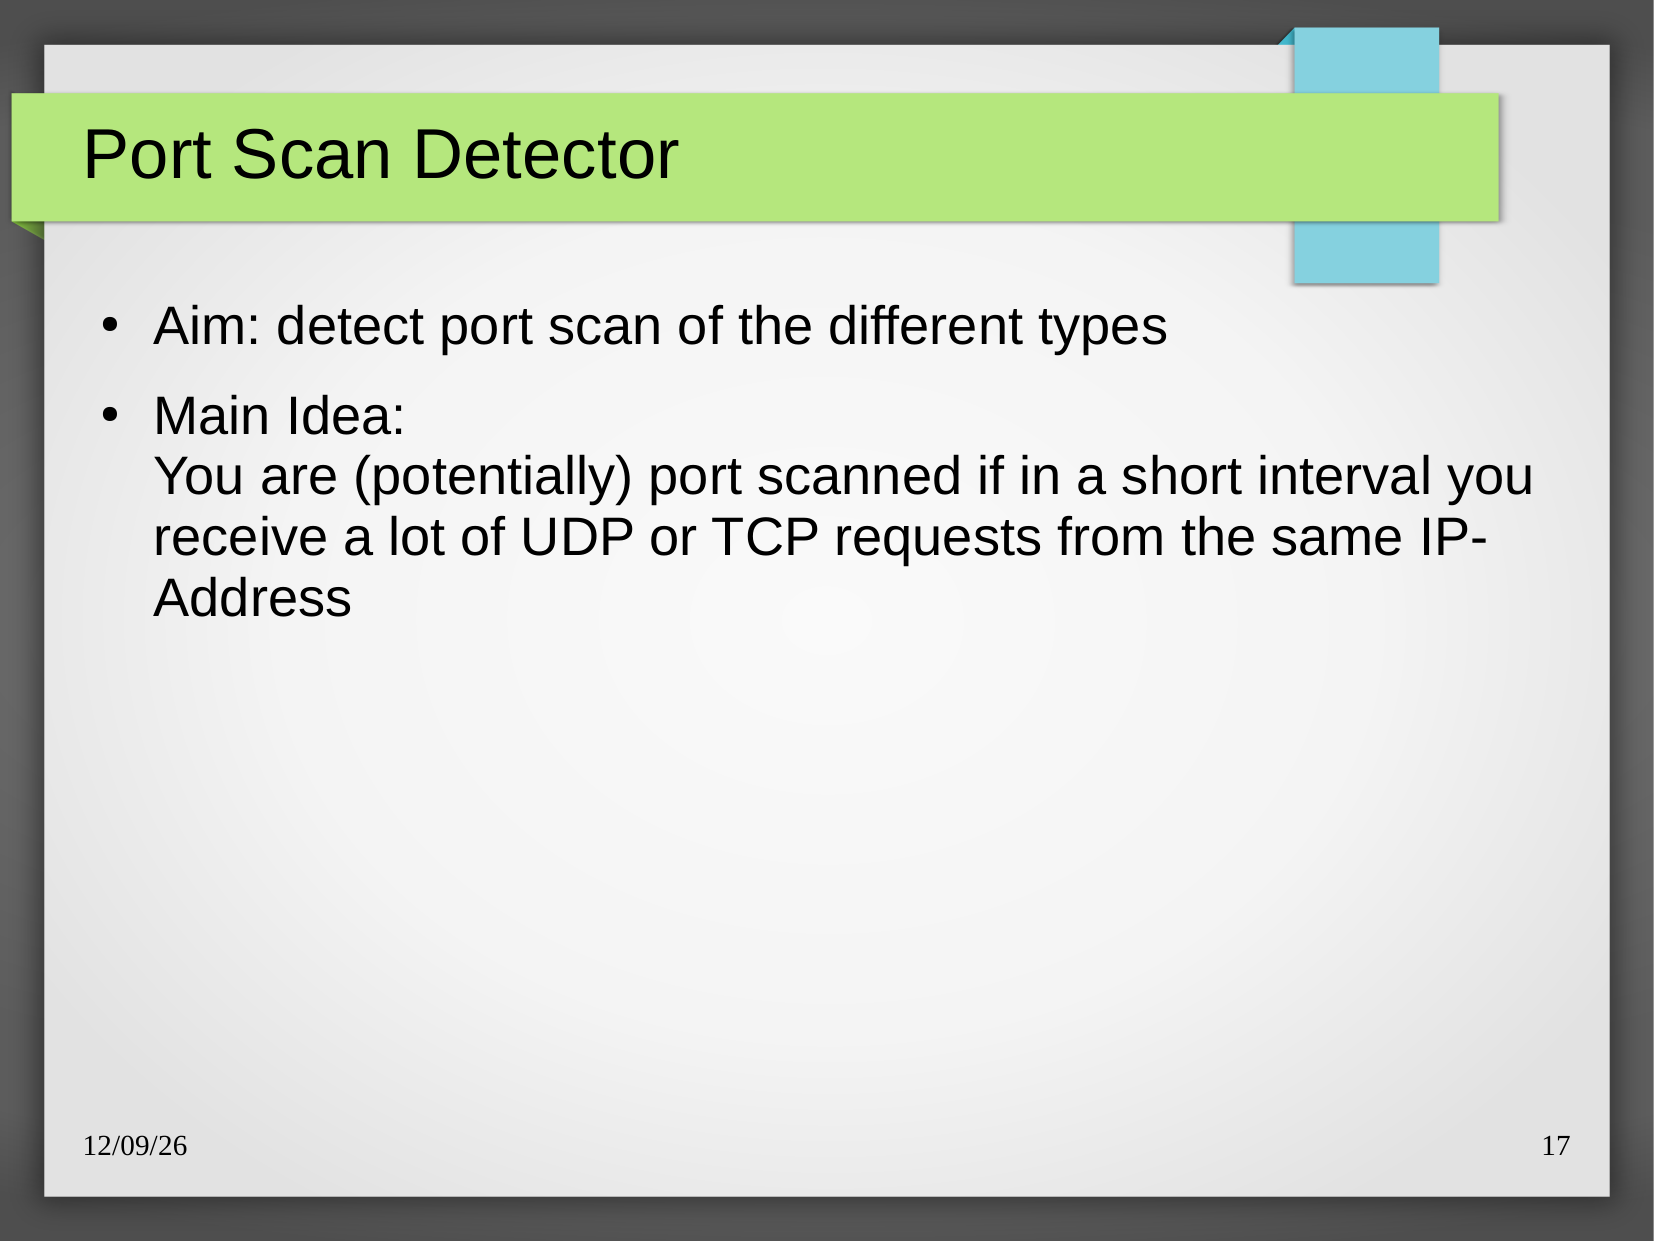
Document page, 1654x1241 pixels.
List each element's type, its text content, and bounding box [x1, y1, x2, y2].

title Port Scan Detector [82, 94, 1264, 213]
picture [0, 0, 1654, 1241]
list Aim: detect port scan of the different types Main Idea: You are (potentially) port scanned if in a short interval you receive a lot of UDP or TCP requests from the same IP-Address [82, 295, 1571, 1015]
